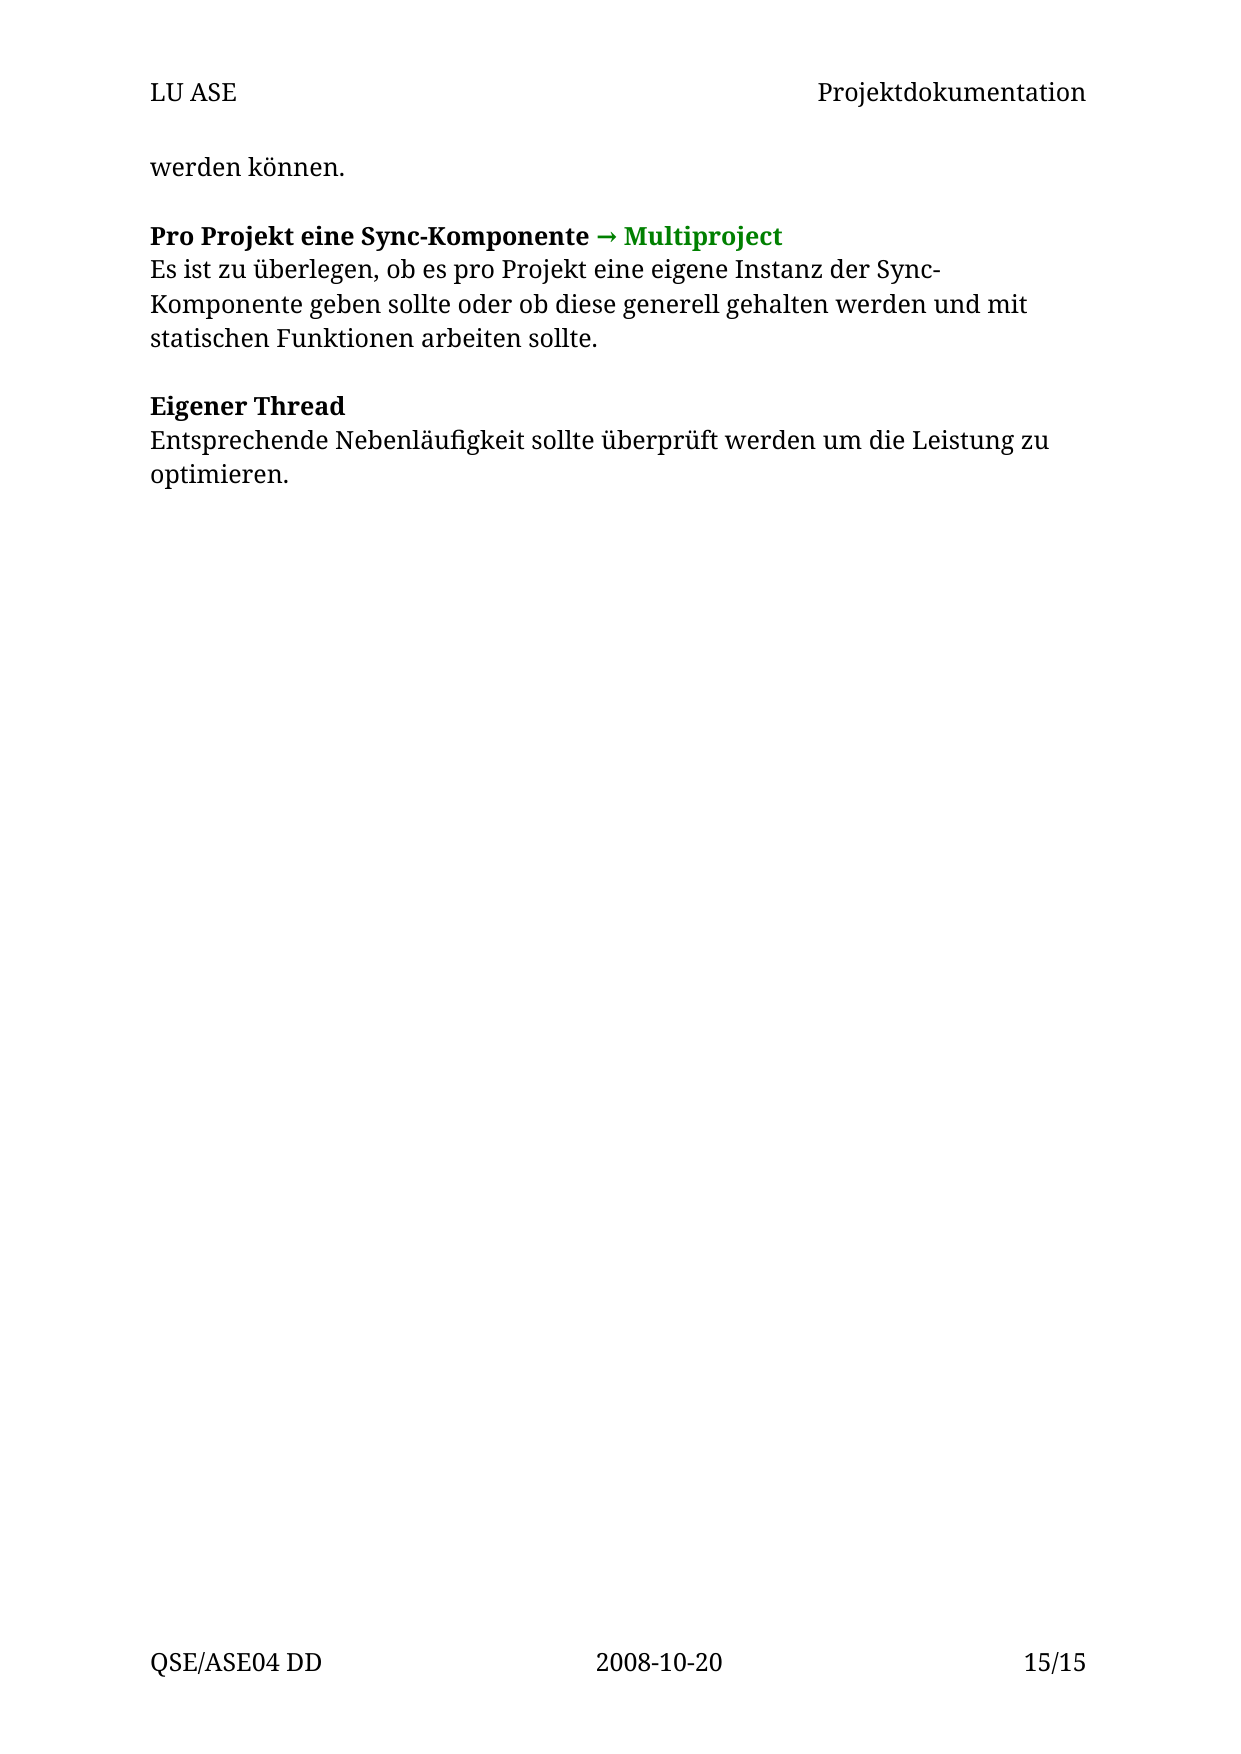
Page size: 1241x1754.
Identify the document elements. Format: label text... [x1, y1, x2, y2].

text Eigener Thread [150, 388, 1090, 422]
text Es ist zu überlegen, ob es pro Projekt eine eigene Instanz der Sync-Komponente geben sollte oder ob diese generell gehalten werden und mit statischen Funktionen arbeiten sollte. [150, 252, 1090, 354]
text Entsprechende Nebenläufigkeit sollte überprüft werden um die Leistung zu optimieren. [150, 422, 1090, 491]
text werden können. [150, 150, 1090, 184]
text Pro Projekt eine Sync-Komponente → Multiproject [150, 218, 1090, 252]
